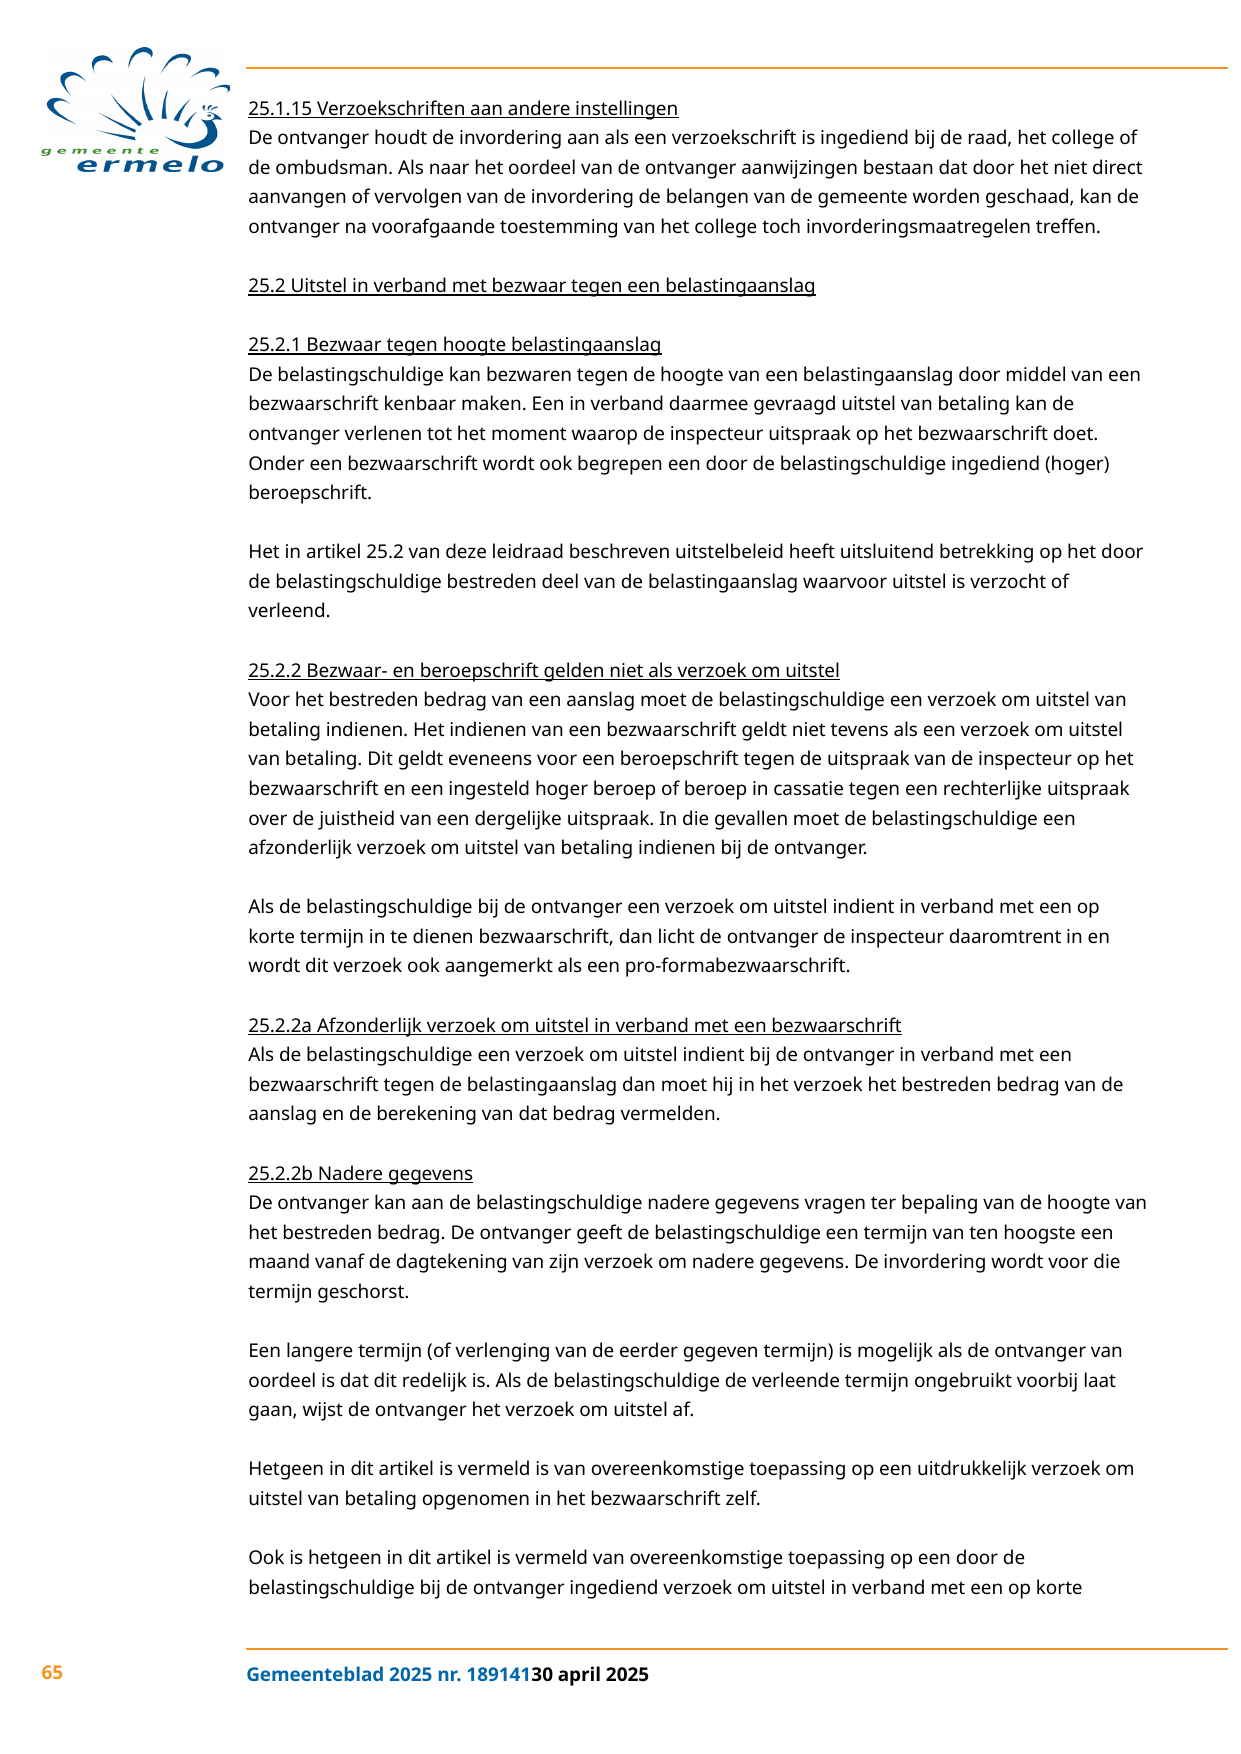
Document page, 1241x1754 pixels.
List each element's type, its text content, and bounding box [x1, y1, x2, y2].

text 25.2.2b Nadere gegevens [248, 1160, 1152, 1186]
text 25.2.2 Bezwaar- en beroepschrift gelden niet als verzoek om uitstel [248, 657, 1152, 683]
text Hetgeen in dit artikel is vermeld is van overeenkomstige toepassing op een uitdrukkelijk verzoek om uitstel van betaling opgenomen in het bezwaarschrift zelf. [248, 1456, 1152, 1511]
text 25.2.2a Afzonderlijk verzoek om uitstel in verband met een bezwaarschrift [248, 1012, 1152, 1038]
text Het in artikel 25.2 van deze leidraad beschreven uitstelbeleid heeft uitsluitend betrekking op het door de belastingschuldige bestreden deel van de belastingaanslag waarvoor uitstel is verzocht of verleend. [248, 538, 1152, 623]
text Voor het bestreden bedrag van een aanslag moet de belastingschuldige een verzoek om uitstel van betaling indienen. Het indienen van een bezwaarschrift geldt niet tevens als een verzoek om uitstel van betaling. Dit geldt eveneens voor een beroepschrift tegen de uitspraak van de inspecteur op het bezwaarschrift en een ingesteld hoger beroep of beroep in cassatie tegen een rechterlijke uitspraak over de juistheid van een dergelijke uitspraak. In die gevallen moet de belastingschuldige een afzonderlijk verzoek om uitstel van betaling indienen bij de ontvanger. [248, 686, 1152, 860]
text Ook is hetgeen in dit artikel is vermeld van overeenkomstige toepassing op een door de belastingschuldige bij de ontvanger ingediend verzoek om uitstel in verband met een op korte [248, 1544, 1152, 1600]
picture [41, 47, 231, 172]
text 25.2 Uitstel in verband met bezwaar tegen een belastingaanslag [248, 272, 1152, 298]
text De ontvanger houdt de invordering aan als een verzoekschrift is ingediend bij de raad, het college of de ombudsman. Als naar het oordeel van de ontvanger aanwijzingen bestaan dat door het niet direct aanvangen of vervolgen van de invordering de belangen van de gemeente worden geschaad, kan de ontvanger na voorafgaande toestemming van het college toch invorderingsmaatregelen treffen. [248, 124, 1152, 239]
text Als de belastingschuldige bij de ontvanger een verzoek om uitstel indient in verband met een op korte termijn in te dienen bezwaarschrift, dan licht de ontvanger de inspecteur daaromtrent in en wordt dit verzoek ook aangemerkt als een pro-formabezwaarschrift. [248, 893, 1152, 978]
text De ontvanger kan aan de belastingschuldige nadere gegevens vragen ter bepaling van de hoogte van het bestreden bedrag. De ontvanger geeft de belastingschuldige een termijn van ten hoogste een maand vanaf de dagtekening van zijn verzoek om nadere gegevens. De invordering wordt voor die termijn geschorst. [248, 1189, 1152, 1304]
text 25.2.1 Bezwaar tegen hoogte belastingaanslag [248, 331, 1152, 357]
text 25.1.15 Verzoekschriften aan andere instellingen [248, 95, 1152, 121]
text De belastingschuldige kan bezwaren tegen de hoogte van een belastingaanslag door middel van een bezwaarschrift kenbaar maken. Een in verband daarmee gevraagd uitstel van betaling kan de ontvanger verlenen tot het moment waarop de inspecteur uitspraak op het bezwaarschrift doet. Onder een bezwaarschrift wordt ook begrepen een door de belastingschuldige ingediend (hoger) beroepschrift. [248, 361, 1152, 505]
text Een langere termijn (of verlenging van de eerder gegeven termijn) is mogelijk als de ontvanger van oordeel is dat dit redelijk is. Als de belastingschuldige de verleende termijn ongebruikt voorbij laat gaan, wijst de ontvanger het verzoek om uitstel af. [248, 1337, 1152, 1422]
text Als de belastingschuldige een verzoek om uitstel indient bij de ontvanger in verband met een bezwaarschrift tegen de belastingaanslag dan moet hij in het verzoek het bestreden bedrag van de aanslag en de berekening van dat bedrag vermelden. [248, 1041, 1152, 1126]
